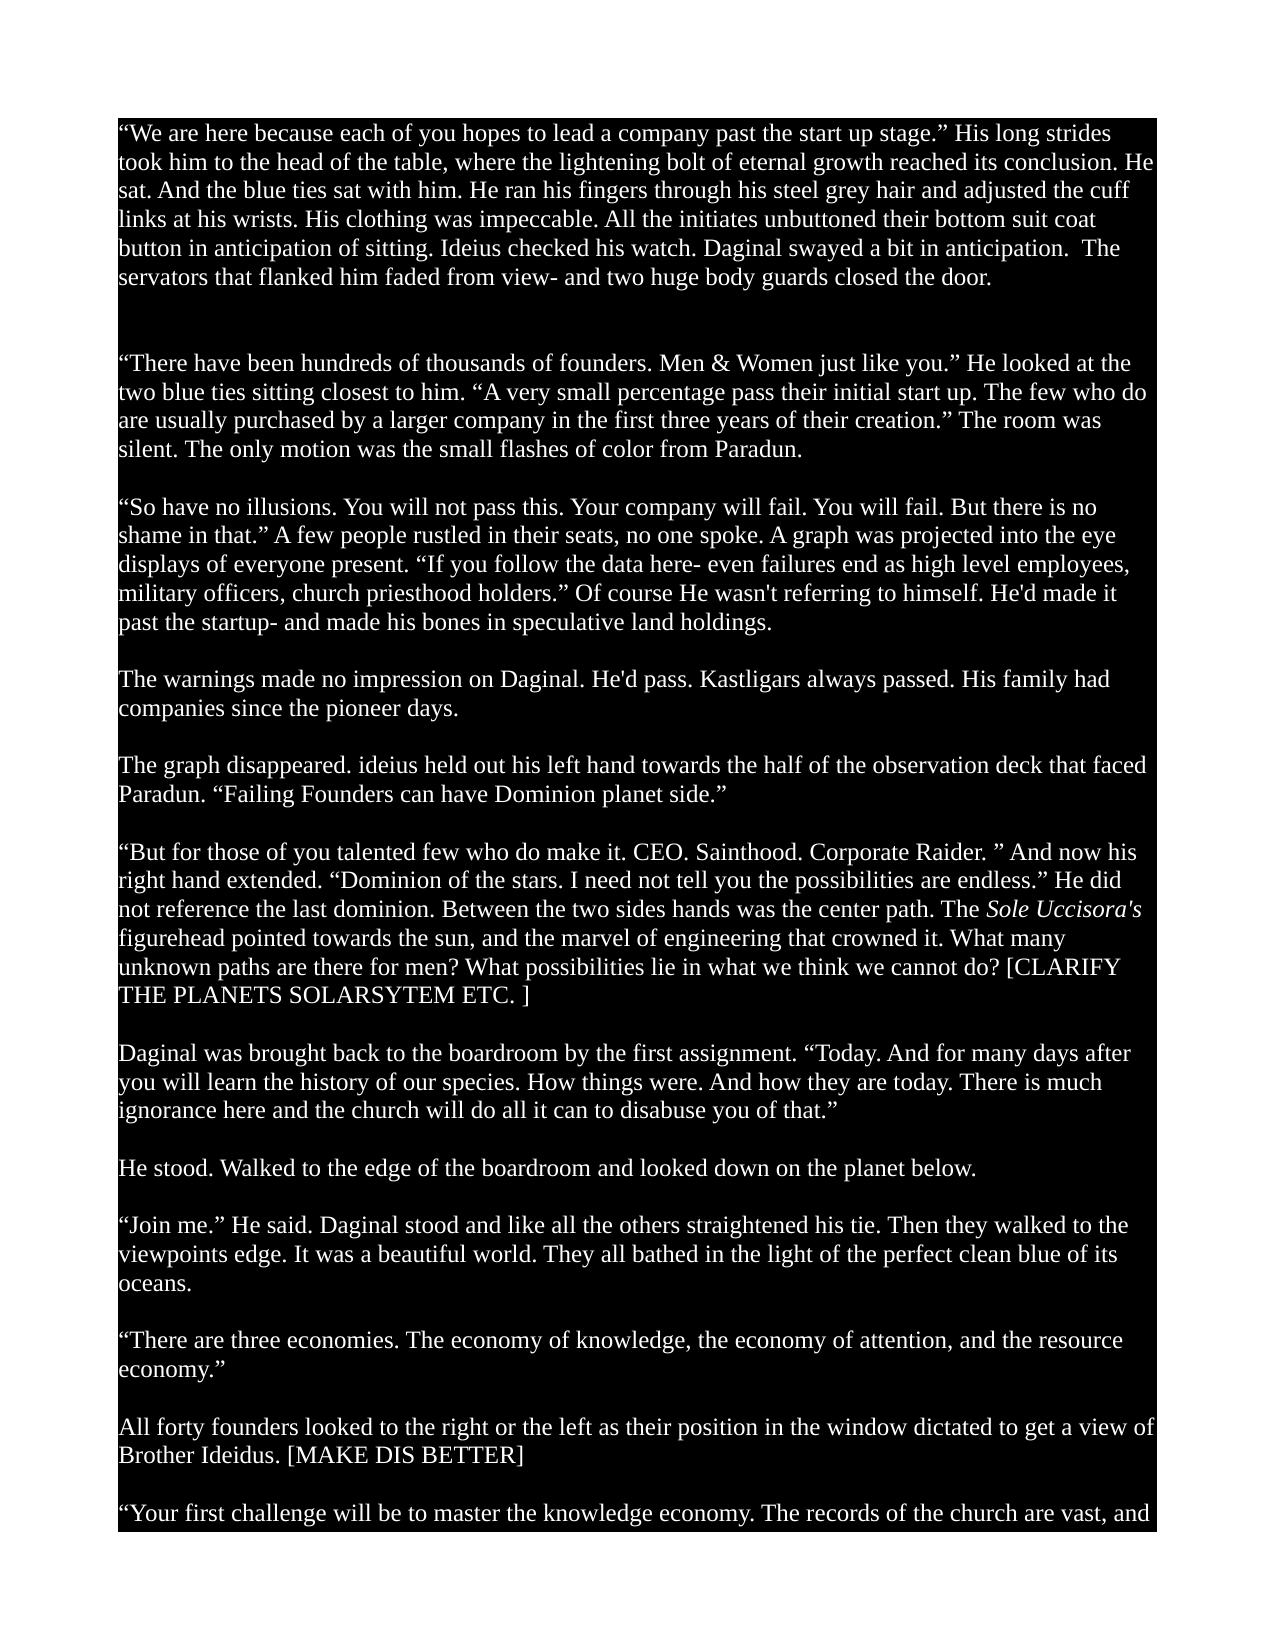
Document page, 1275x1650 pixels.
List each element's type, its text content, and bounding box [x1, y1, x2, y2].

text “We are here because each of you hopes to lead a company past the start up stage.” His long strides took him to the head of the table, where the lightening bolt of eternal growth reached its conclusion. He sat. And the blue ties sat with him. He ran his fingers through his steel grey hair and adjusted the cuff links at his wrists. His clothing was impeccable. All the initiates unbuttoned their bottom suit coat button in anticipation of sitting. Ideius checked his watch. Daginal swayed a bit in anticipation. The servators that flanked him faded from view- and two huge body guards closed the door. [118, 118, 1157, 291]
text The warnings made no impression on Daginal. He'd pass. Kastligars always passed. His family had companies since the pioneer days. The graph disappeared. ideius held out his left hand towards the half of the observation deck that faced Paradun. “Failing Founders can have Dominion planet side.” “But for those of you talented few who do make it. CEO. Sainthood. Corporate Raider. ” And now his right hand extended. “Dominion of the stars. I need not tell you the possibilities are endless.” He did not reference the last dominion. Between the two sides hands was the center path. The Sole Uccisora's figurehead pointed towards the sun, and the marvel of engineering that crowned it. What many unknown paths are there for men? What possibilities lie in what we think we cannot do? [CLARIFY THE PLANETS SOLARSYTEM ETC. ] Daginal was brought back to the boardroom by the first assignment. “Today. And for many days after you will learn the history of our species. How things were. And how they are today. There is much ignorance here and the church will do all it can to disabuse you of that.” [118, 664, 1157, 1124]
text “Your first challenge will be to master the knowledge economy. The records of the church are vast, and [118, 1498, 1157, 1527]
text “There have been hundreds of thousands of founders. Men & Women just like you.” He looked at the two blue ties sitting closest to him. “A very small percentage pass their initial start up. The few who do are usually purchased by a larger company in the first three years of their creation.” The room was silent. The only motion was the small flashes of color from Paradun. [118, 319, 1157, 463]
text “Join me.” He said. Daginal stood and like all the others straightened his tie. Then they walked to the viewpoints edge. It was a beautiful world. They all bathed in the light of the perfect clean blue of its oceans. “There are three economies. The economy of knowledge, the economy of attention, and the resource economy.” [118, 1211, 1157, 1383]
text He stood. Walked to the edge of the boardroom and looked down on the planet below. [118, 1153, 1157, 1182]
text All forty founders looked to the right or the left as their position in the window dictated to get a view of Brother Ideidus. [MAKE DIS BETTER] [118, 1412, 1157, 1469]
text “So have no illusions. You will not pass this. Your company will fail. You will fail. But there is no shame in that.” A few people rustled in their seats, no one spoke. A graph was projected into the eye displays of everyone present. “If you follow the data here- even failures end as high level employees, military officers, church priesthood holders.” Of course He wasn't referring to himself. He'd made it past the startup- and made his bones in speculative land holdings. [118, 492, 1157, 636]
